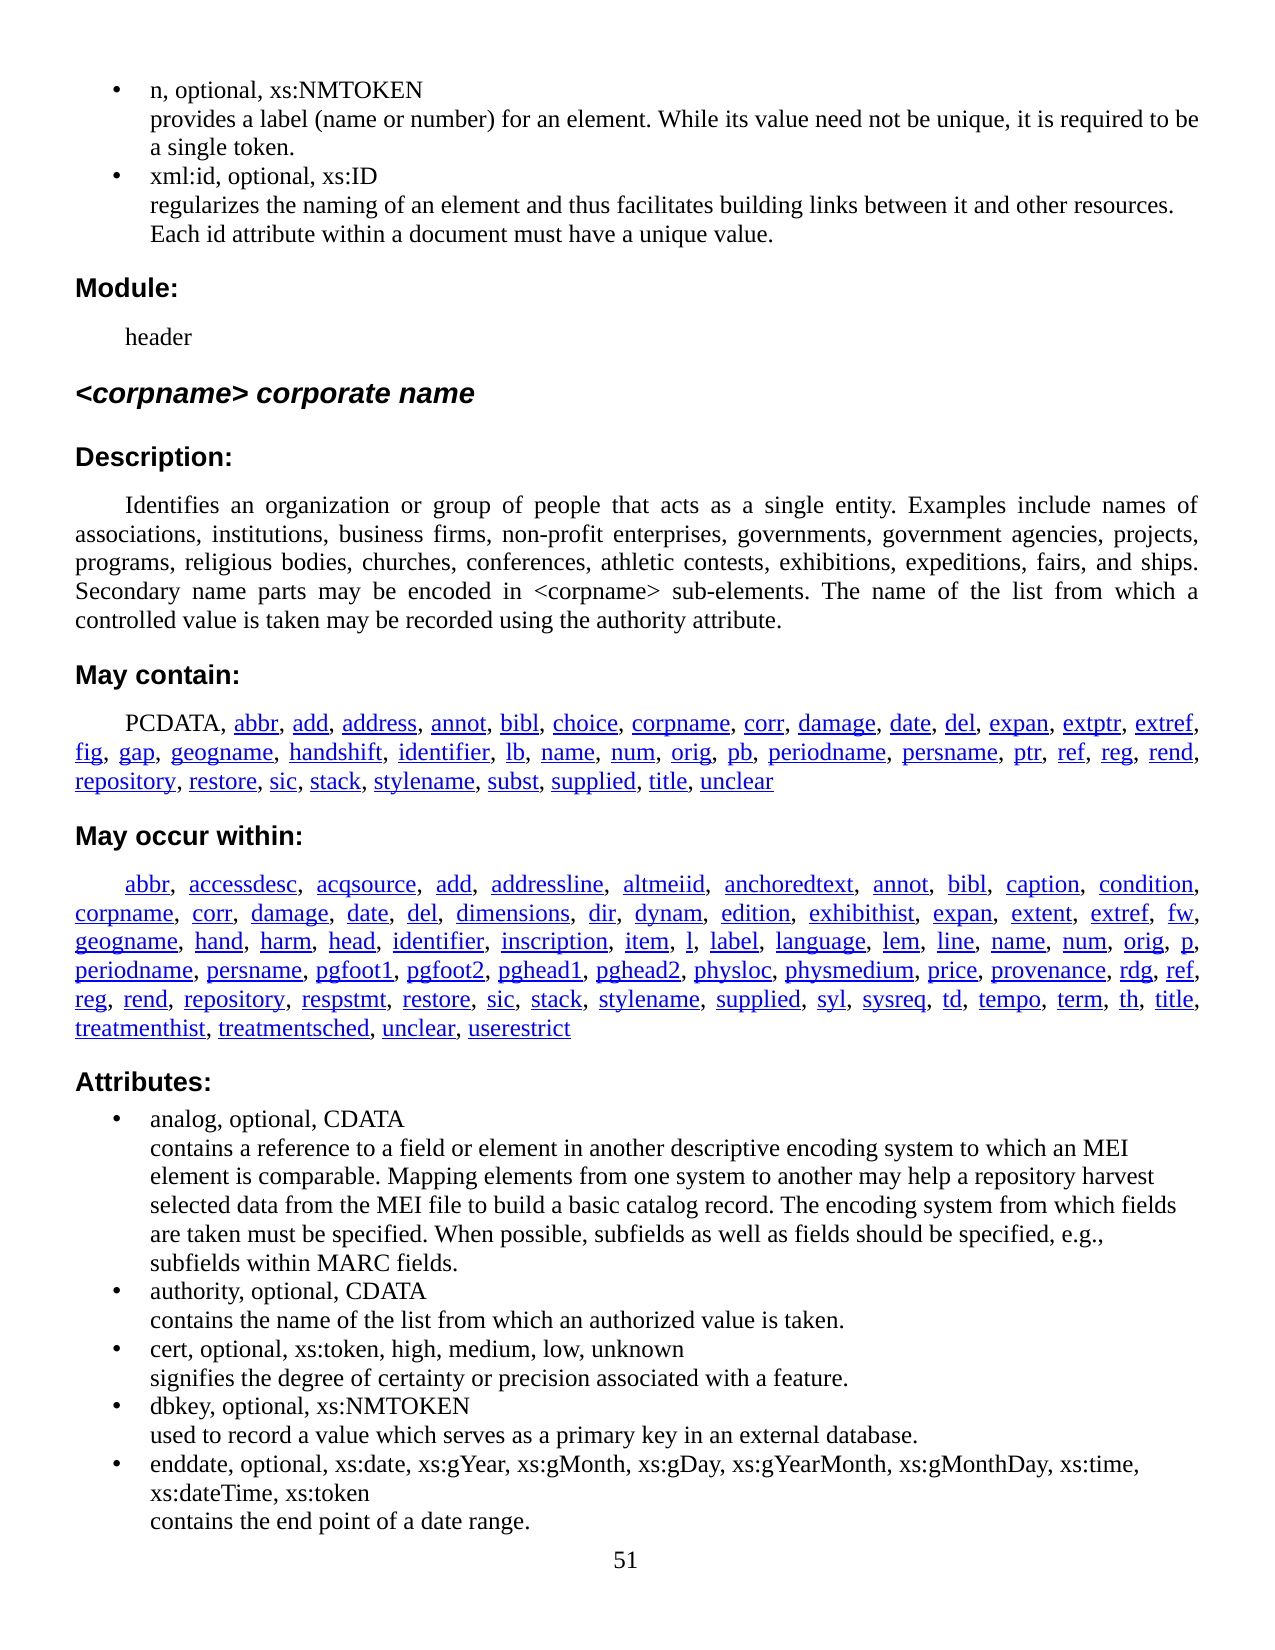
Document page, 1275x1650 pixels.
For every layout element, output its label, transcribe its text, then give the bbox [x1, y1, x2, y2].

list analog, optional, CDATA contains a reference to a field or element in another descriptive encoding system to which an MEI element is comparable. Mapping elements from one system to another may help a repository harvest selected data from the MEI file to build a basic catalog record. The encoding system from which fields are taken must be specified. When possible, subfields as well as fields should be specified, e.g., subfields within MARC fields. [112, 1104, 1200, 1276]
list authority, optional, CDATA contains the name of the list from which an authorized value is taken. [112, 1276, 1200, 1334]
subtitle Attributes: [75, 1066, 1200, 1098]
list cert, optional, xs:token, high, medium, low, unknown signifies the degree of certainty or precision associated with a feature. [112, 1334, 1200, 1391]
subtitle Description: [75, 441, 1200, 472]
list n, optional, xs:NMTOKEN provides a label (name or number) for an element. While its value need not be unique, it is required to be a single token. [112, 75, 1200, 161]
subtitle May contain: [75, 659, 1200, 690]
list dbkey, optional, xs:NMTOKEN used to record a value which serves as a primary key in an external database. [112, 1391, 1200, 1449]
text abbr, accessdesc, acqsource, add, addressline, altmeiid, anchoredtext, annot, bibl, caption, condition, corpname, corr, damage, date, del, dimensions, dir, dynam, edition, exhibithist, expan, extent, extref, fw, geogname, hand, harm, head, identifier, inscription, item, l, label, language, lem, line, name, num, orig, p, periodname, persname, pgfoot1, pgfoot2, pghead1, pghead2, physloc, physmedium, price, provenance, rdg, ref, reg, rend, repository, respstmt, restore, sic, stack, stylename, supplied, syl, sysreq, td, tempo, term, th, title, treatmenthist, treatmentsched, unclear, userestrict [75, 869, 1200, 1041]
text Identifies an organization or group of people that acts as a single entity. Examples include names of associations, institutions, business firms, non-profit enterprises, governments, government agencies, projects, programs, religious bodies, churches, conferences, athletic contests, exhibitions, expeditions, fairs, and ships. Secondary name parts may be encoded in <corpname> sub-elements. The name of the list from which a controlled value is taken may be recorded using the authority attribute. [75, 490, 1200, 634]
subtitle <corpname> corporate name [75, 376, 1200, 409]
text header [75, 322, 1200, 351]
subtitle May occur within: [75, 819, 1200, 851]
list xml:id, optional, xs:ID regularizes the naming of an element and thus facilitates building links between it and other resources. Each id attribute within a document must have a unique value. [112, 161, 1200, 247]
list enddate, optional, xs:date, xs:gYear, xs:gMonth, xs:gDay, xs:gYearMonth, xs:gMonthDay, xs:time, xs:dateTime, xs:token contains the end point of a date range. [112, 1449, 1200, 1535]
subtitle Module: [75, 272, 1200, 304]
text PCDATA, abbr, add, address, annot, bibl, choice, corpname, corr, damage, date, del, expan, extptr, extref, fig, gap, geogname, handshift, identifier, lb, name, num, orig, pb, periodname, persname, ptr, ref, reg, rend, repository, restore, sic, stack, stylename, subst, supplied, title, unclear [75, 708, 1200, 794]
